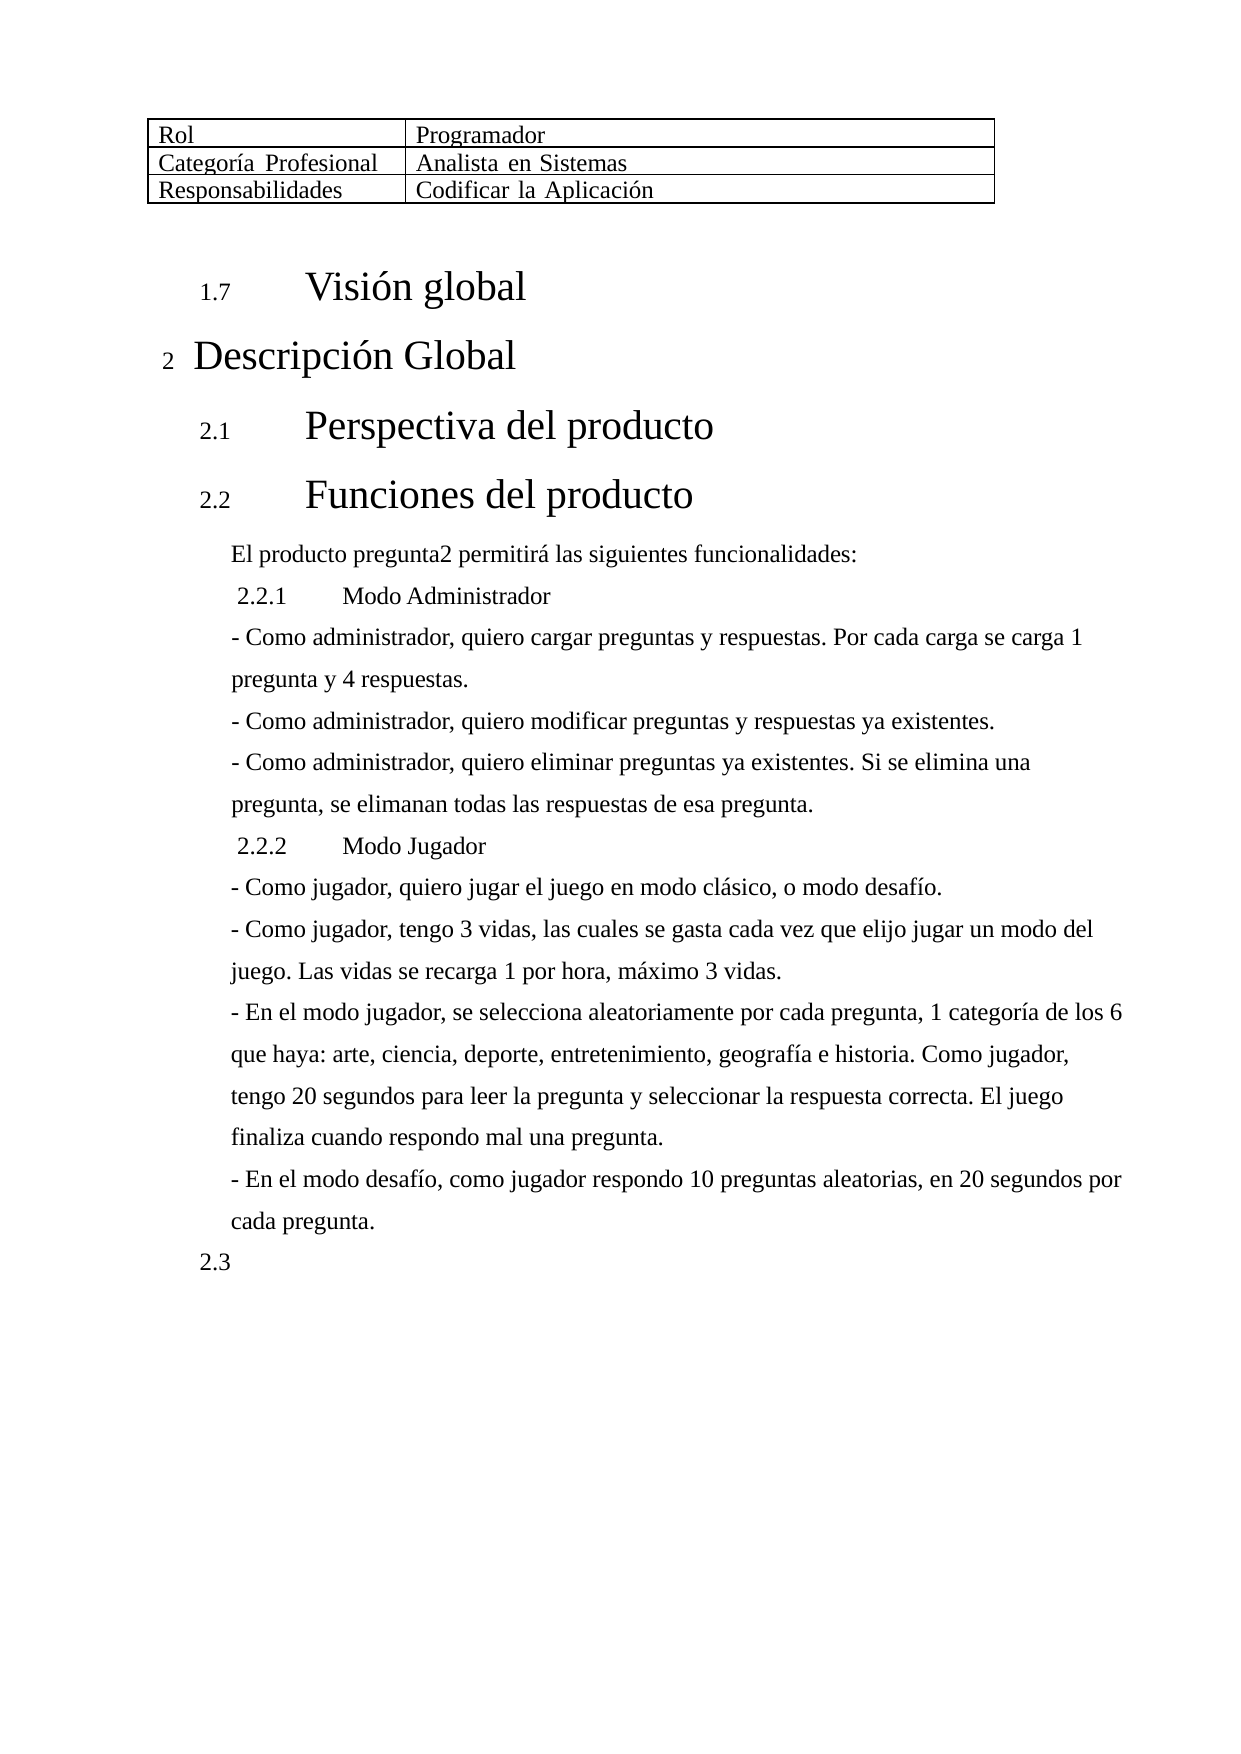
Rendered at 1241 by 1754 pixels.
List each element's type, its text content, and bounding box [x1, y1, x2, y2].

list Funciones del producto [193, 469, 1122, 517]
table_cell Rol [149, 120, 405, 146]
list - Como jugador, quiero jugar el juego en modo clásico, o modo desafío. [193, 872, 1122, 901]
table_cell Analista en Sistemas [406, 148, 994, 174]
list El producto pregunta2 permitirá las siguientes funcionalidades: [193, 539, 1122, 568]
list Modo Administrador [231, 581, 1122, 609]
list Descripción Global [156, 331, 1122, 378]
list Perspectiva del producto [193, 400, 1122, 448]
list - Como administrador, quiero cargar preguntas y respuestas. Por cada carga se carga 1 pregunta y 4 respuestas. [193, 622, 1122, 693]
list Modo Jugador [231, 831, 1122, 859]
list Visión global [193, 261, 1122, 309]
list - En el modo jugador, se selecciona aleatoriamente por cada pregunta, 1 categoría de los 6 que haya: arte, ciencia, deporte, entretenimiento, geografía e historia. Como jugador, tengo 20 segundos para leer la pregunta y seleccionar la respuesta correcta. El juego finaliza cuando respondo mal una pregunta. [193, 997, 1122, 1151]
list - Como administrador, quiero eliminar preguntas ya existentes. Si se elimina una pregunta, se elimanan todas las respuestas de esa pregunta. [193, 747, 1122, 818]
table_cell Responsabilidades [149, 175, 405, 202]
table_cell Programador [406, 120, 994, 146]
table_cell Categoría Profesional [149, 148, 405, 174]
list - Como administrador, quiero modificar preguntas y respuestas ya existentes. [193, 706, 1122, 734]
list - Como jugador, tengo 3 vidas, las cuales se gasta cada vez que elijo jugar un modo del juego. Las vidas se recarga 1 por hora, máximo 3 vidas. [193, 914, 1122, 984]
table_cell Codificar la Aplicación [406, 175, 994, 202]
list - En el modo desafío, como jugador respondo 10 preguntas aleatorias, en 20 segundos por cada pregunta. [193, 1164, 1122, 1234]
